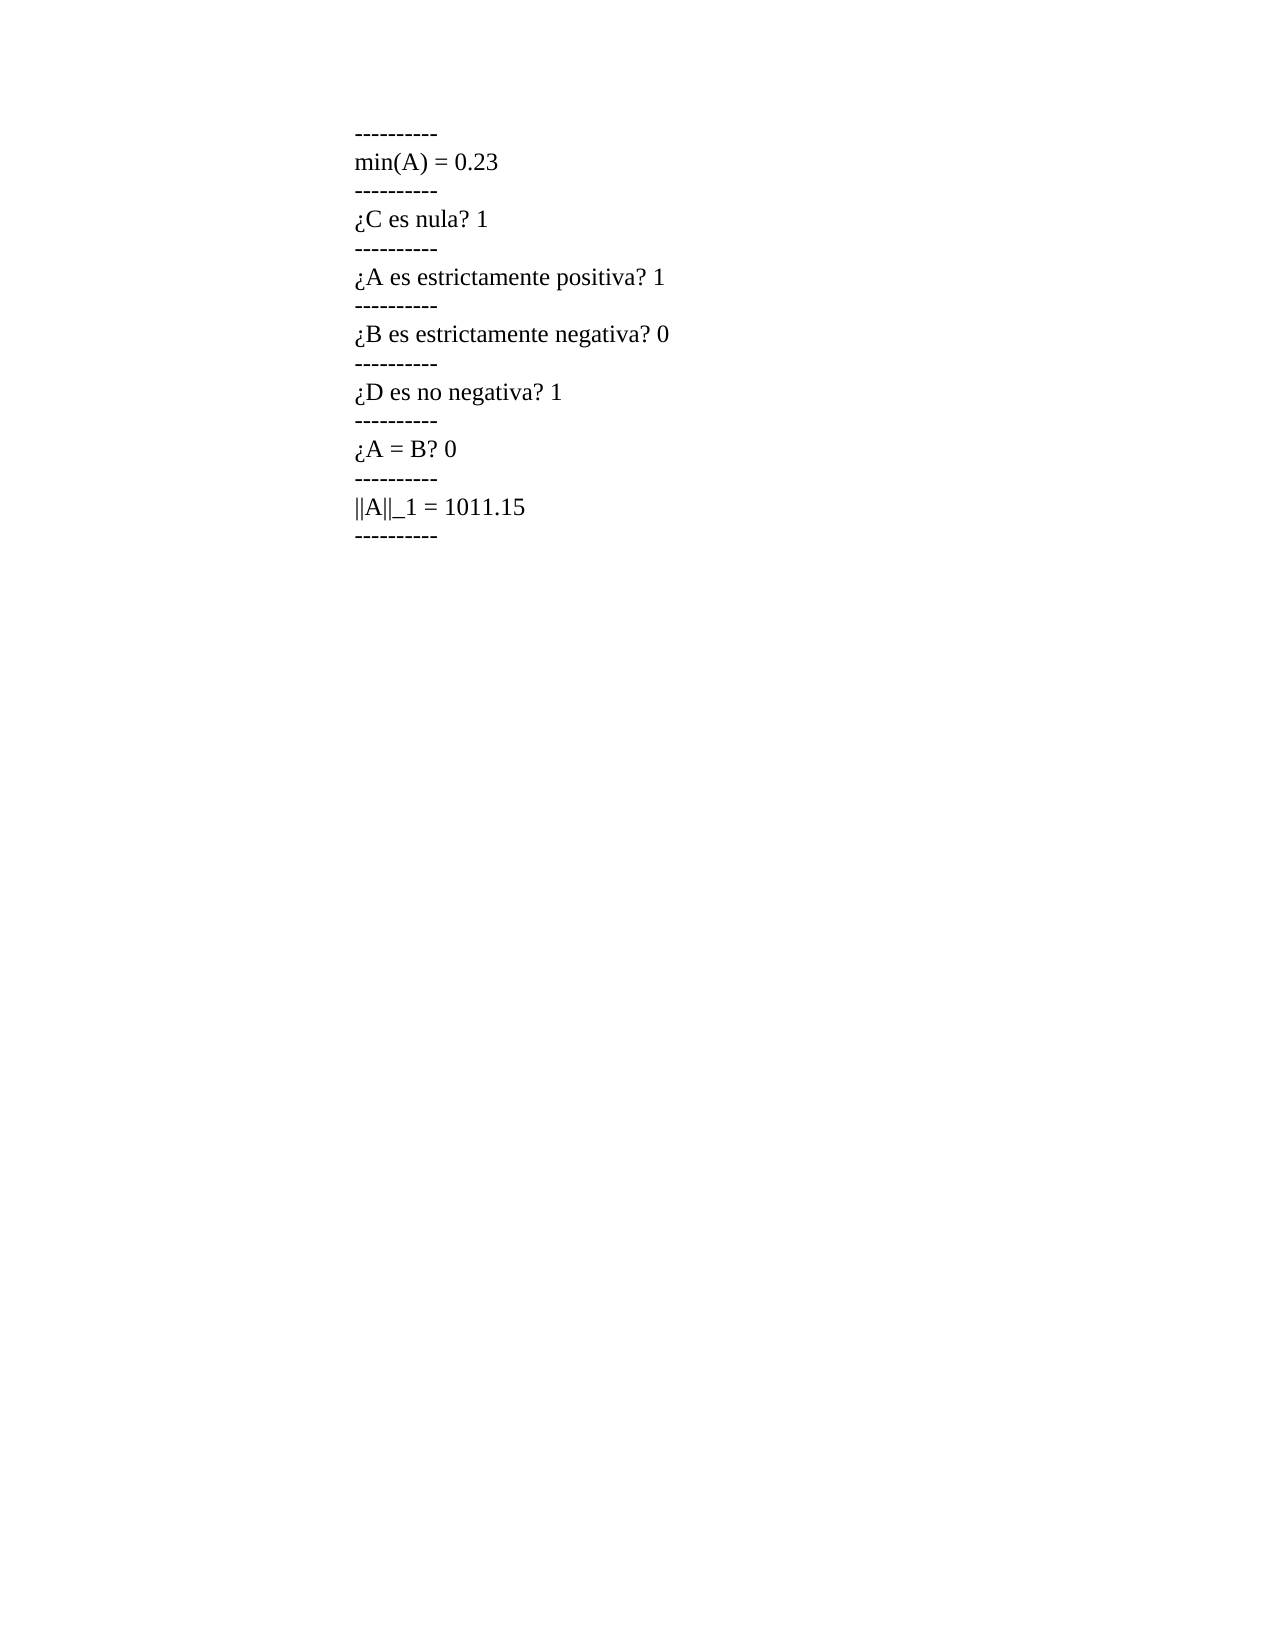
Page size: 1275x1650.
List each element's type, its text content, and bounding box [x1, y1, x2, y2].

text ¿A es estrictamente positiva? 1 [118, 262, 1157, 291]
text ---------- [118, 521, 1157, 549]
text ¿D es no negativa? 1 [118, 377, 1157, 406]
text ||A||_1 = 1011.15 [118, 492, 1157, 521]
text ¿C es nula? 1 [118, 204, 1157, 233]
text ---------- [118, 348, 1157, 377]
text ---------- [118, 176, 1157, 204]
text ¿B es estrictamente negativa? 0 [118, 319, 1157, 348]
text ---------- [118, 233, 1157, 262]
text min(A) = 0.23 [118, 147, 1157, 176]
text ---------- [118, 291, 1157, 319]
text ---------- [118, 118, 1157, 147]
text ---------- [118, 406, 1157, 434]
text ¿A = B? 0 [118, 434, 1157, 463]
text ---------- [118, 463, 1157, 492]
